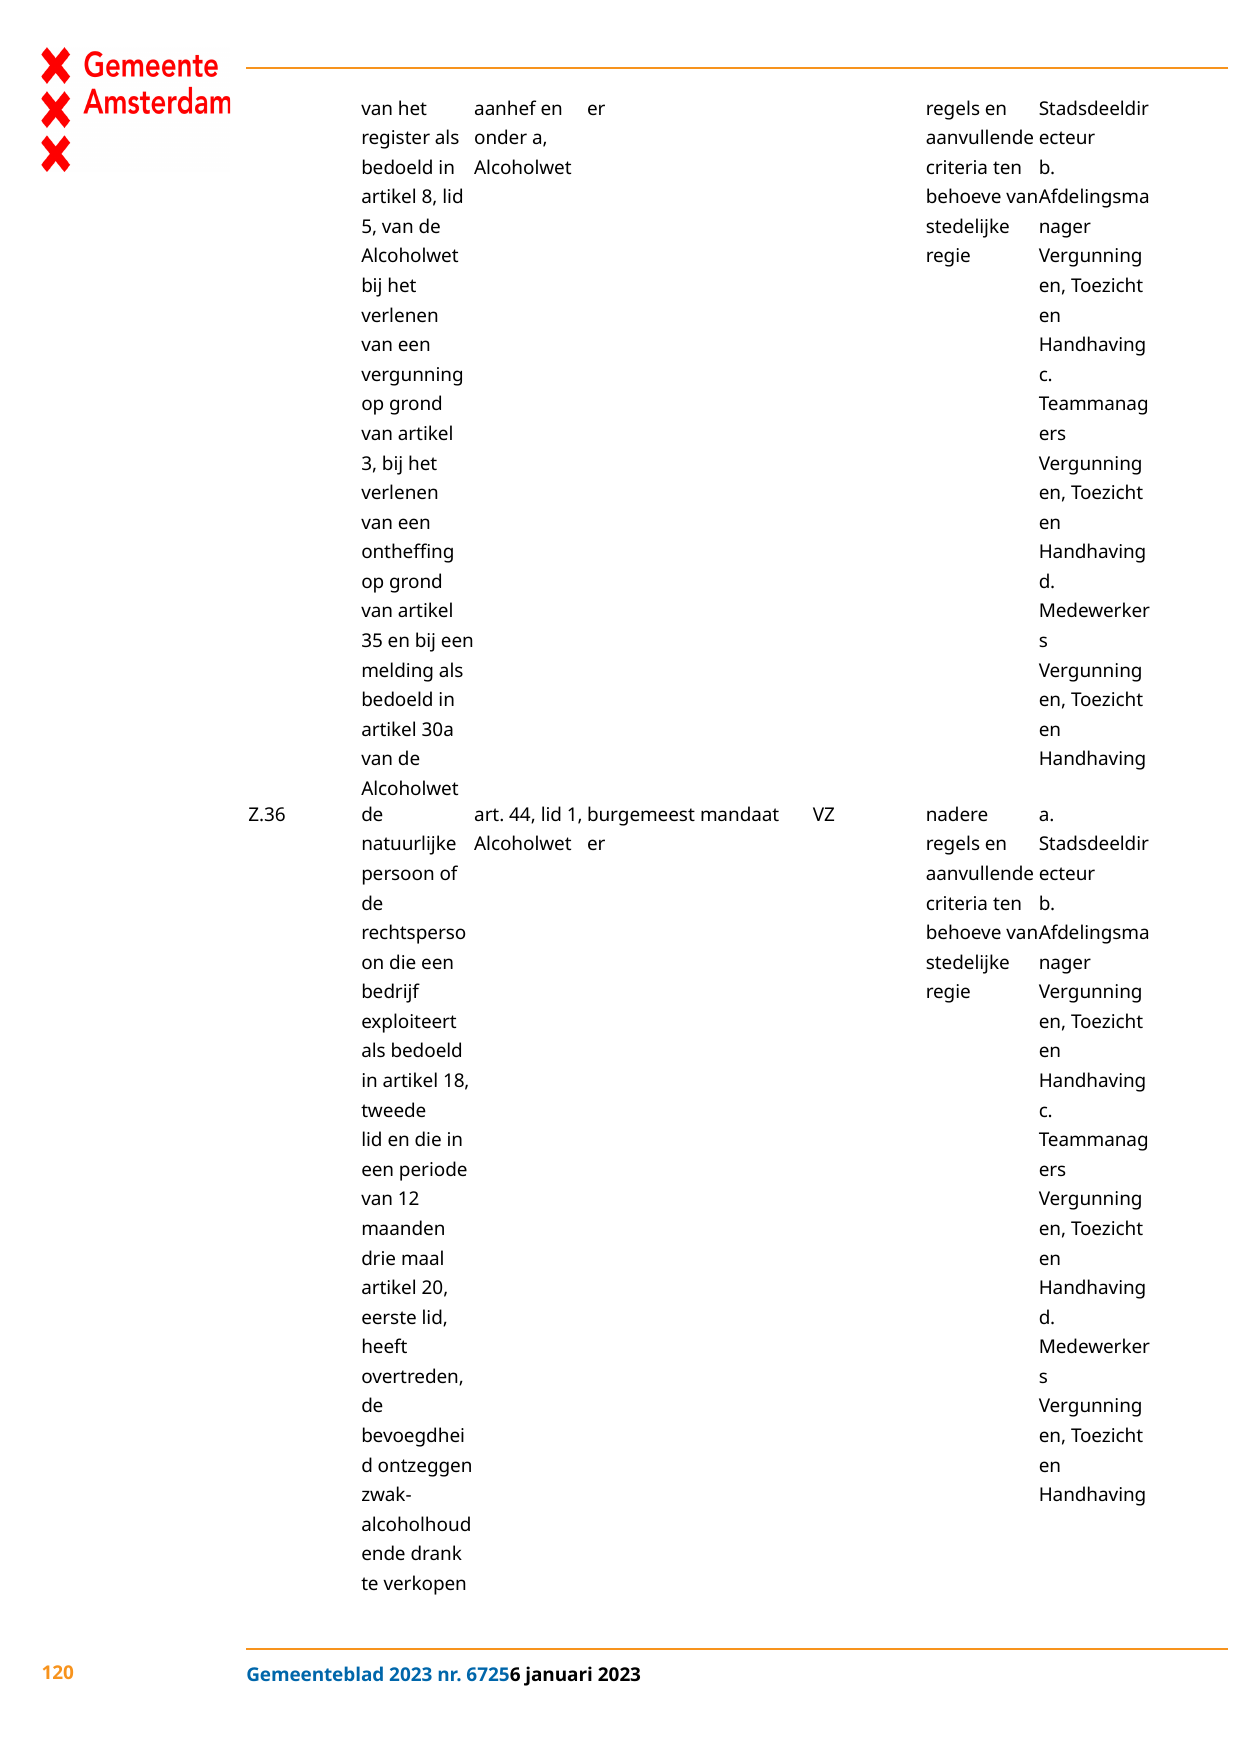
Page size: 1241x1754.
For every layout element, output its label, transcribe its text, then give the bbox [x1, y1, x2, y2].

table_cell [813, 95, 926, 801]
table_cell mandaat [700, 801, 813, 1596]
table_cell burgemeester [587, 801, 700, 1596]
table_cell VZ [813, 801, 926, 1596]
table_cell nadere regels en aanvullende criteria ten behoeve van stedelijke regie [926, 801, 1038, 1596]
table_cell art. 44, lid 1, Alcoholwet [474, 801, 587, 1596]
table_cell regels en aanvullende criteria ten behoeve van stedelijke regie [926, 95, 1038, 801]
table_cell aanhef en onder a, Alcoholwet [474, 95, 587, 801]
table_cell a. Stadsdeeldirecteur b. Afdelingsmanager Vergunningen, Toezicht en Handhaving c. Teammanagers Vergunningen, Toezicht en Handhaving d. Medewerkers Vergunningen, Toezicht en Handhaving [1039, 801, 1152, 1596]
table_cell [700, 95, 813, 801]
table_cell er [587, 95, 700, 801]
table_cell van het register als bedoeld in artikel 8, lid 5, van de Alcoholwet bij het verlenen van een vergunning op grond van artikel 3, bij het verlenen van een ontheffing op grond van artikel 35 en bij een melding als bedoeld in artikel 30a van de Alcoholwet [361, 95, 474, 801]
table_cell Z.36 [248, 801, 361, 1596]
table_cell [248, 95, 361, 801]
picture [41, 47, 231, 172]
table_cell de natuurlijke persoon of de rechtspersoon die een bedrijf exploiteert als bedoeld in artikel 18, tweede lid en die in een periode van 12 maanden drie maal artikel 20, eerste lid, heeft overtreden, de bevoegdheid ontzeggen zwak-alcoholhoudende drank te verkopen [361, 801, 474, 1596]
table_cell Stadsdeeldirecteur b. Afdelingsmanager Vergunningen, Toezicht en Handhaving c. Teammanagers Vergunningen, Toezicht en Handhaving d. Medewerkers Vergunningen, Toezicht en Handhaving [1039, 95, 1152, 801]
